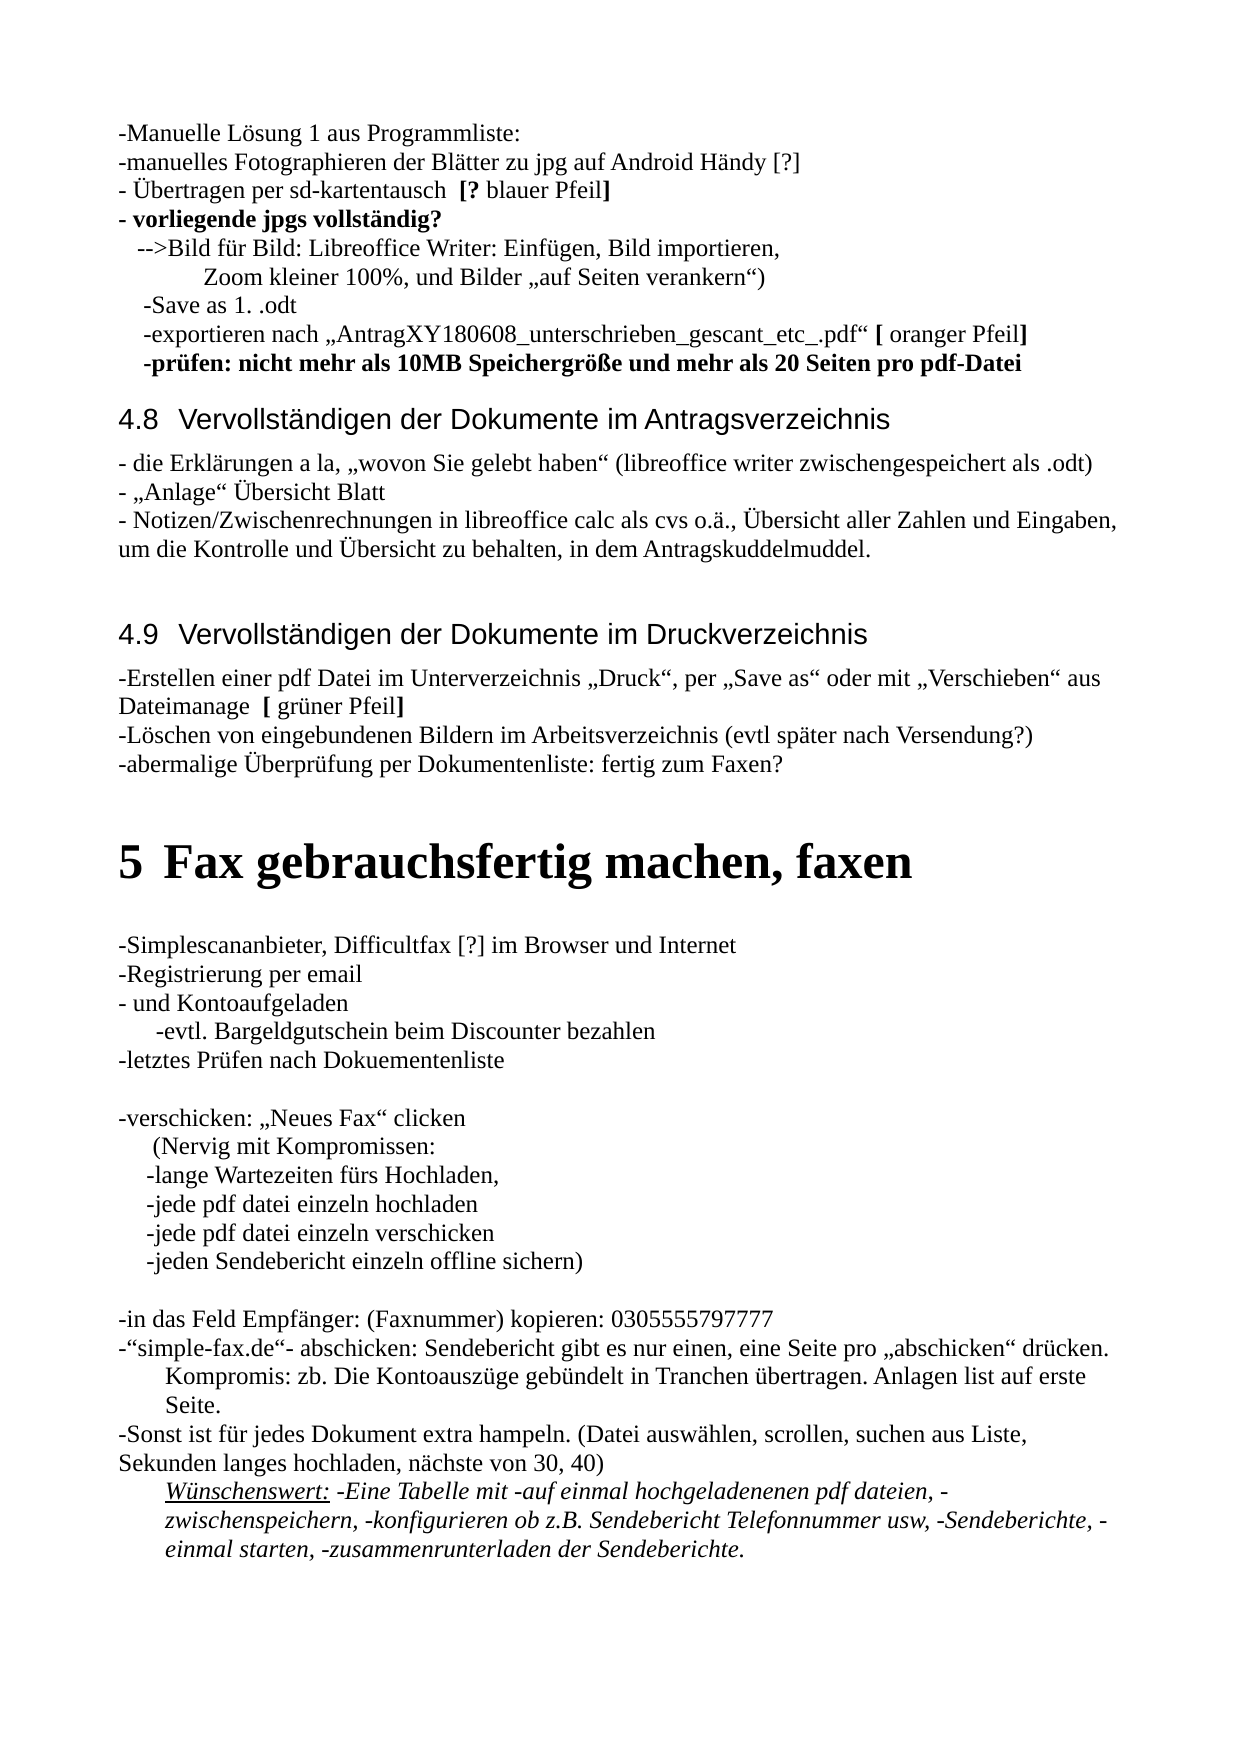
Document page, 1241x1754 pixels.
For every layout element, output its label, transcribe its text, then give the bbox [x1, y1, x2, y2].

text -lange Wartezeiten fürs Hochladen, [146, 1160, 1122, 1189]
text - und Kontoaufgeladen [118, 988, 1122, 1016]
subtitle Fax gebrauchsfertig machen, faxen [118, 831, 1122, 889]
text -Sonst ist für jedes Dokument extra hampeln. (Datei auswählen, scrollen, suchen aus Liste, Sekunden langes hochladen, nächste von 30, 40) [118, 1419, 1122, 1476]
text -“simple-fax.de“- abschicken: Sendebericht gibt es nur einen, eine Seite pro „abschicken“ drücken. [118, 1333, 1122, 1361]
text -Manuelle Lösung 1 aus Programmliste: [118, 118, 1122, 147]
text -Erstellen einer pdf Datei im Unterverzeichnis „Druck“, per „Save as“ oder mit „Verschieben“ aus Dateimanage [ grüner Pfeil] [118, 663, 1122, 720]
text -letztes Prüfen nach Dokuementenliste [118, 1045, 1122, 1074]
text Wünschenswert: -Eine Tabelle mit -auf einmal hochgeladenenen pdf dateien, -zwischenspeichern, -konfigurieren ob z.B. Sendebericht Telefonnummer usw, -Sendeberichte, -einmal starten, -zusammenrunterladen der Sendeberichte. [165, 1476, 1122, 1563]
text -jede pdf datei einzeln verschicken [146, 1218, 1122, 1246]
text -Registrierung per email [118, 959, 1122, 988]
text -abermalige Überprüfung per Dokumentenliste: fertig zum Faxen? [118, 749, 1122, 778]
text Zoom kleiner 100%, und Bilder „auf Seiten verankern“) [118, 262, 1122, 291]
text -jeden Sendebericht einzeln offline sichern) [146, 1246, 1122, 1275]
text -exportieren nach „AntragXY180608_unterschrieben_gescant_etc_.pdf“ [ oranger Pfeil] [118, 319, 1122, 348]
text -Löschen von eingebundenen Bildern im Arbeitsverzeichnis (evtl später nach Versendung?) [118, 720, 1122, 749]
text -verschicken: „Neues Fax“ clicken [118, 1103, 1122, 1131]
text -prüfen: nicht mehr als 10MB Speichergröße und mehr als 20 Seiten pro pdf-Datei [118, 348, 1122, 377]
text - „Anlage“ Übersicht Blatt [118, 477, 1122, 505]
text - Übertragen per sd-kartentausch [? blauer Pfeil] [118, 176, 1122, 204]
text -Save as 1. .odt [118, 291, 1122, 319]
subtitle Vervollständigen der Dokumente im Antragsverzeichnis [118, 402, 1122, 435]
text -manuelles Fotographieren der Blätter zu jpg auf Android Händy [?] [118, 147, 1122, 176]
text - Notizen/Zwischenrechnungen in libreoffice calc als cvs o.ä., Übersicht aller Zahlen und Eingaben, um die Kontrolle und Übersicht zu behalten, in dem Antragskuddelmuddel. [118, 505, 1122, 563]
subtitle Vervollständigen der Dokumente im Druckverzeichnis [118, 617, 1122, 650]
text -jede pdf datei einzeln hochladen [146, 1189, 1122, 1218]
text -evtl. Bargeldgutschein beim Discounter bezahlen [156, 1016, 1122, 1045]
text -in das Feld Empfänger: (Faxnummer) kopieren: 0305555797777 [118, 1304, 1122, 1333]
text - vorliegende jpgs vollständig? [118, 204, 1122, 233]
text (Nervig mit Kompromissen: [146, 1131, 1122, 1160]
text - die Erklärungen a la, „wovon Sie gelebt haben“ (libreoffice writer zwischengespeichert als .odt) [118, 448, 1122, 477]
text Kompromis: zb. Die Kontoauszüge gebündelt in Tranchen übertragen. Anlagen list auf erste Seite. [165, 1361, 1122, 1419]
text -->Bild für Bild: Libreoffice Writer: Einfügen, Bild importieren, [118, 233, 1122, 262]
text -Simplescananbieter, Difficultfax [?] im Browser und Internet [118, 930, 1122, 959]
